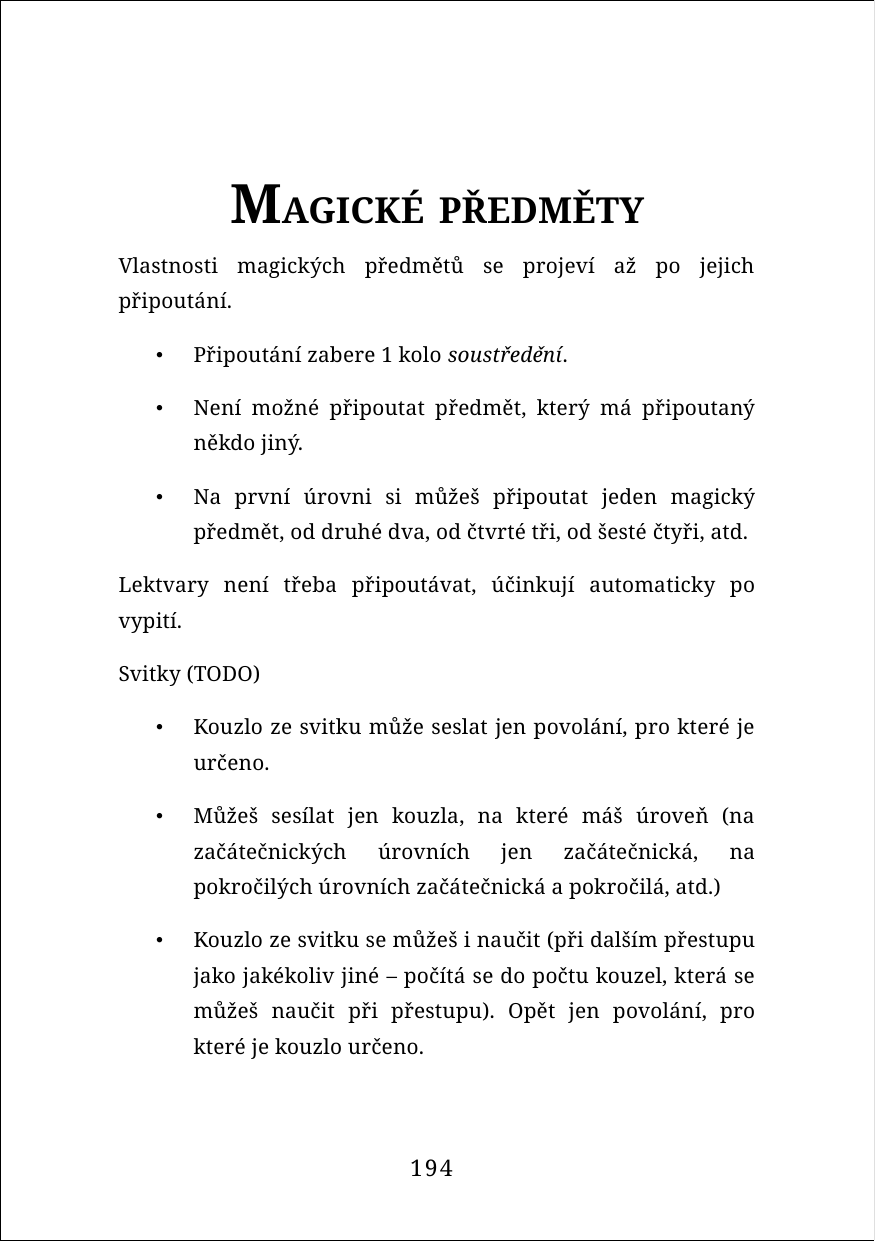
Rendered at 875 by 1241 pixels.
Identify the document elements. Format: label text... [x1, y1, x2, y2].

list Není možné připoutat předmět, který má připoutaný někdo jiný. [156, 393, 756, 457]
list Na první úrovni si můžeš připoutat jeden magický předmět, od druhé dva, od čtvrté tři, od šesté čtyři, atd. [156, 482, 756, 546]
list Připoutání zabere 1 kolo soustředění. [156, 340, 756, 368]
text Vlastnosti magických předmětů se projeví až po jejich připoutání. [118, 251, 756, 315]
text Svitky (TODO) [118, 659, 756, 688]
list Kouzlo ze svitku může seslat jen povolání, pro které je určeno. [156, 712, 756, 776]
list Můžeš sesílat jen kouzla, na které máš úroveň (na začátečnických úrovních jen začátečnická, na pokročilých úrovních začátečnická a pokročilá, atd.) [156, 801, 756, 901]
subtitle Magické předměty [118, 166, 756, 239]
list Kouzlo ze svitku se můžeš i naučit (při dalším přestupu jako jakékoliv jiné – počítá se do počtu kouzel, která se můžeš naučit při přestupu). Opět jen povolání, pro které je kouzlo určeno. [156, 926, 756, 1061]
text Lektvary není třeba připoutávat, účinkují automaticky po vypití. [118, 571, 756, 634]
